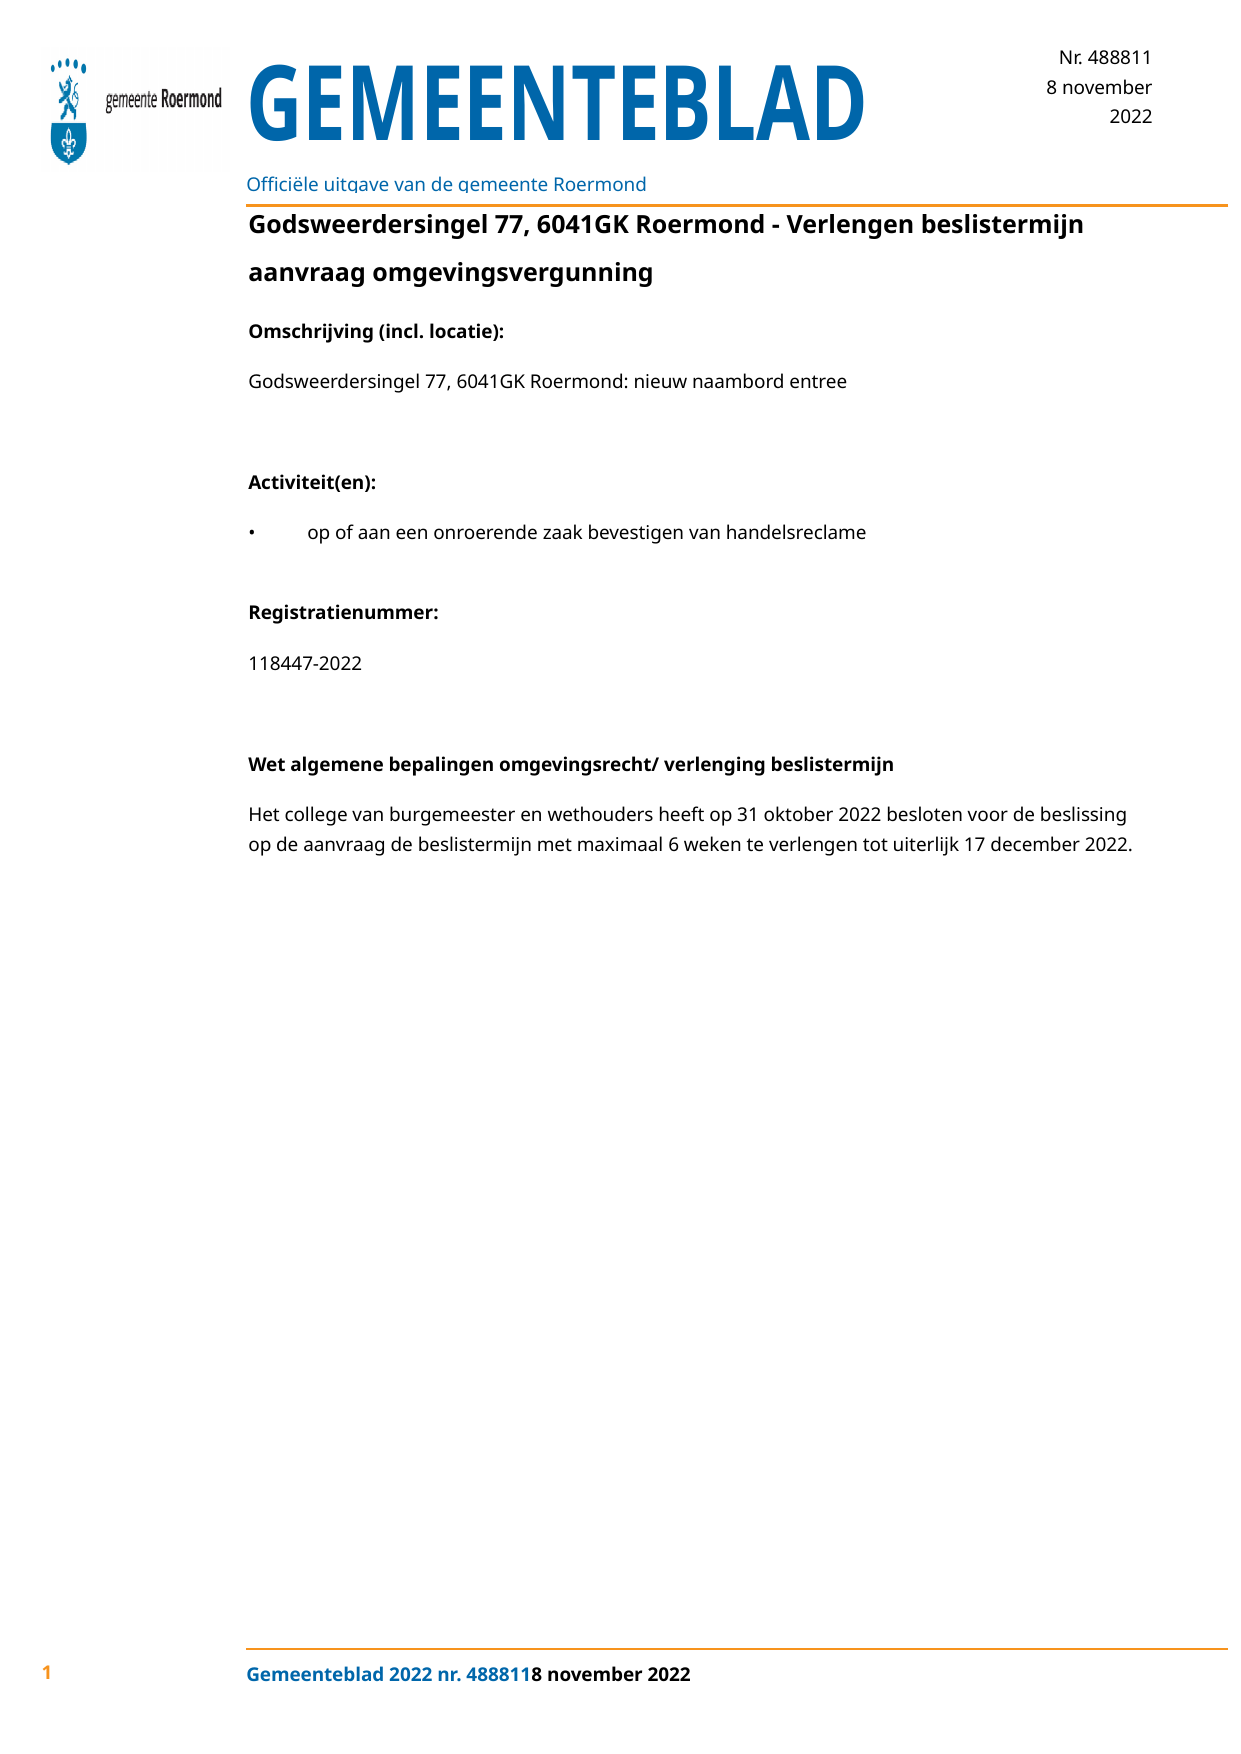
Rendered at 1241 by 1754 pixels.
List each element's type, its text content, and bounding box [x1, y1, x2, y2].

picture [41, 47, 231, 172]
text Omschrijving (incl. locatie): [248, 318, 1152, 344]
text Activiteit(en): [248, 469, 1152, 495]
text 118447-2022 [248, 650, 1152, 676]
text Godsweerdersingel 77, 6041GK Roermond - Verlengen beslistermijn aanvraag omgevingsvergunning [248, 207, 1152, 288]
text Godsweerdersingel 77, 6041GK Roermond: nieuw naambord entree [248, 368, 1152, 394]
text Registratienummer: [248, 599, 1152, 625]
list op of aan een onroerende zaak bevestigen van handelsreclame [248, 519, 1152, 545]
text Wet algemene bepalingen omgevingsrecht/ verlenging beslistermijn [248, 751, 1152, 777]
text Het college van burgemeester en wethouders heeft op 31 oktober 2022 besloten voor de beslissing op de aanvraag de beslistermijn met maximaal 6 weken te verlengen tot uiterlijk 17 december 2022. [248, 801, 1152, 857]
